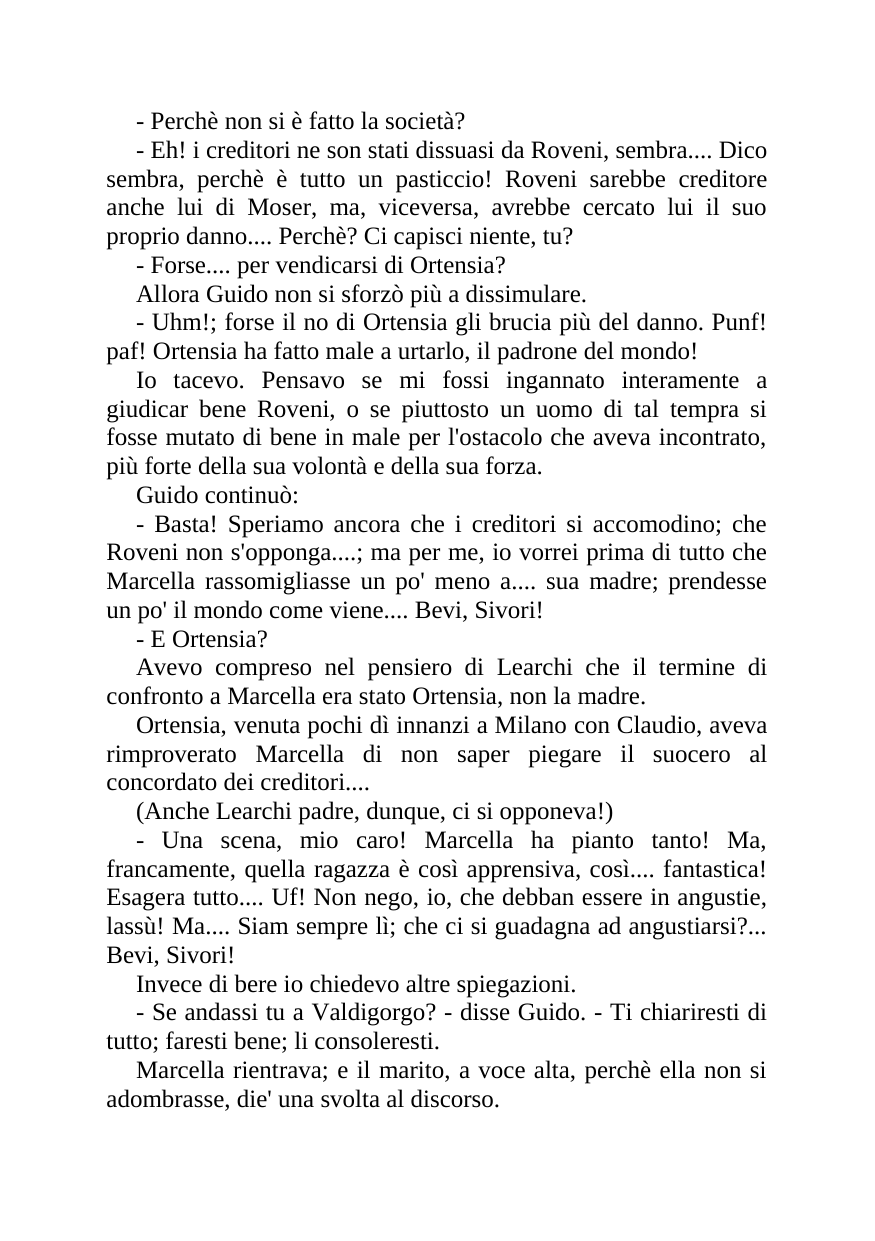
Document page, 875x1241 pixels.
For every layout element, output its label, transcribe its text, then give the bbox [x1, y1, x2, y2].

text Marcella rientrava; e il marito, a voce alta, perchè ella non si adombrasse, die' una svolta al discorso. [106, 1055, 768, 1112]
text - Basta! Speriamo ancora che i creditori si accomodino; che Roveni non s'opponga....; ma per me, io vorrei prima di tutto che Marcella rassomigliasse un po' meno a.... sua madre; prendesse un po' il mondo come viene.... Bevi, Sivori! [106, 509, 768, 624]
text - Forse.... per vendicarsi di Ortensia? [106, 250, 768, 279]
text - Perchè non si è fatto la società? [106, 106, 768, 135]
text (Anche Learchi padre, dunque, ci si opponeva!) [106, 796, 768, 825]
text Io tacevo. Pensavo se mi fossi ingannato interamente a giudicar bene Roveni, o se piuttosto un uomo di tal tempra si fosse mutato di bene in male per l'ostacolo che aveva incontrato, più forte della sua volontà e della sua forza. [106, 365, 768, 480]
text Invece di bere io chiedevo altre spiegazioni. [106, 969, 768, 997]
text Guido continuò: [106, 480, 768, 509]
text Avevo compreso nel pensiero di Learchi che il termine di confronto a Marcella era stato Ortensia, non la madre. [106, 652, 768, 710]
text - Eh! i creditori ne son stati dissuasi da Roveni, sembra.... Dico sembra, perchè è tutto un pasticcio! Roveni sarebbe creditore anche lui di Moser, ma, viceversa, avrebbe cercato lui il suo proprio danno.... Perchè? Ci capisci niente, tu? [106, 135, 768, 250]
text - E Ortensia? [106, 624, 768, 652]
text Allora Guido non si sforzò più a dissimulare. [106, 279, 768, 307]
text - Una scena, mio caro! Marcella ha pianto tanto! Ma, francamente, quella ragazza è così apprensiva, così.... fantastica! Esagera tutto.... Uf! Non nego, io, che debban essere in angustie, lassù! Ma.... Siam sempre lì; che ci si guadagna ad angustiarsi?... Bevi, Sivori! [106, 825, 768, 969]
text - Se andassi tu a Valdigorgo? - disse Guido. - Ti chiariresti di tutto; faresti bene; li consoleresti. [106, 997, 768, 1055]
text - Uhm!; forse il no di Ortensia gli brucia più del danno. Punf! paf! Ortensia ha fatto male a urtarlo, il padrone del mondo! [106, 307, 768, 365]
text Ortensia, venuta pochi dì innanzi a Milano con Claudio, aveva rimproverato Marcella di non saper piegare il suocero al concordato dei creditori.... [106, 710, 768, 796]
